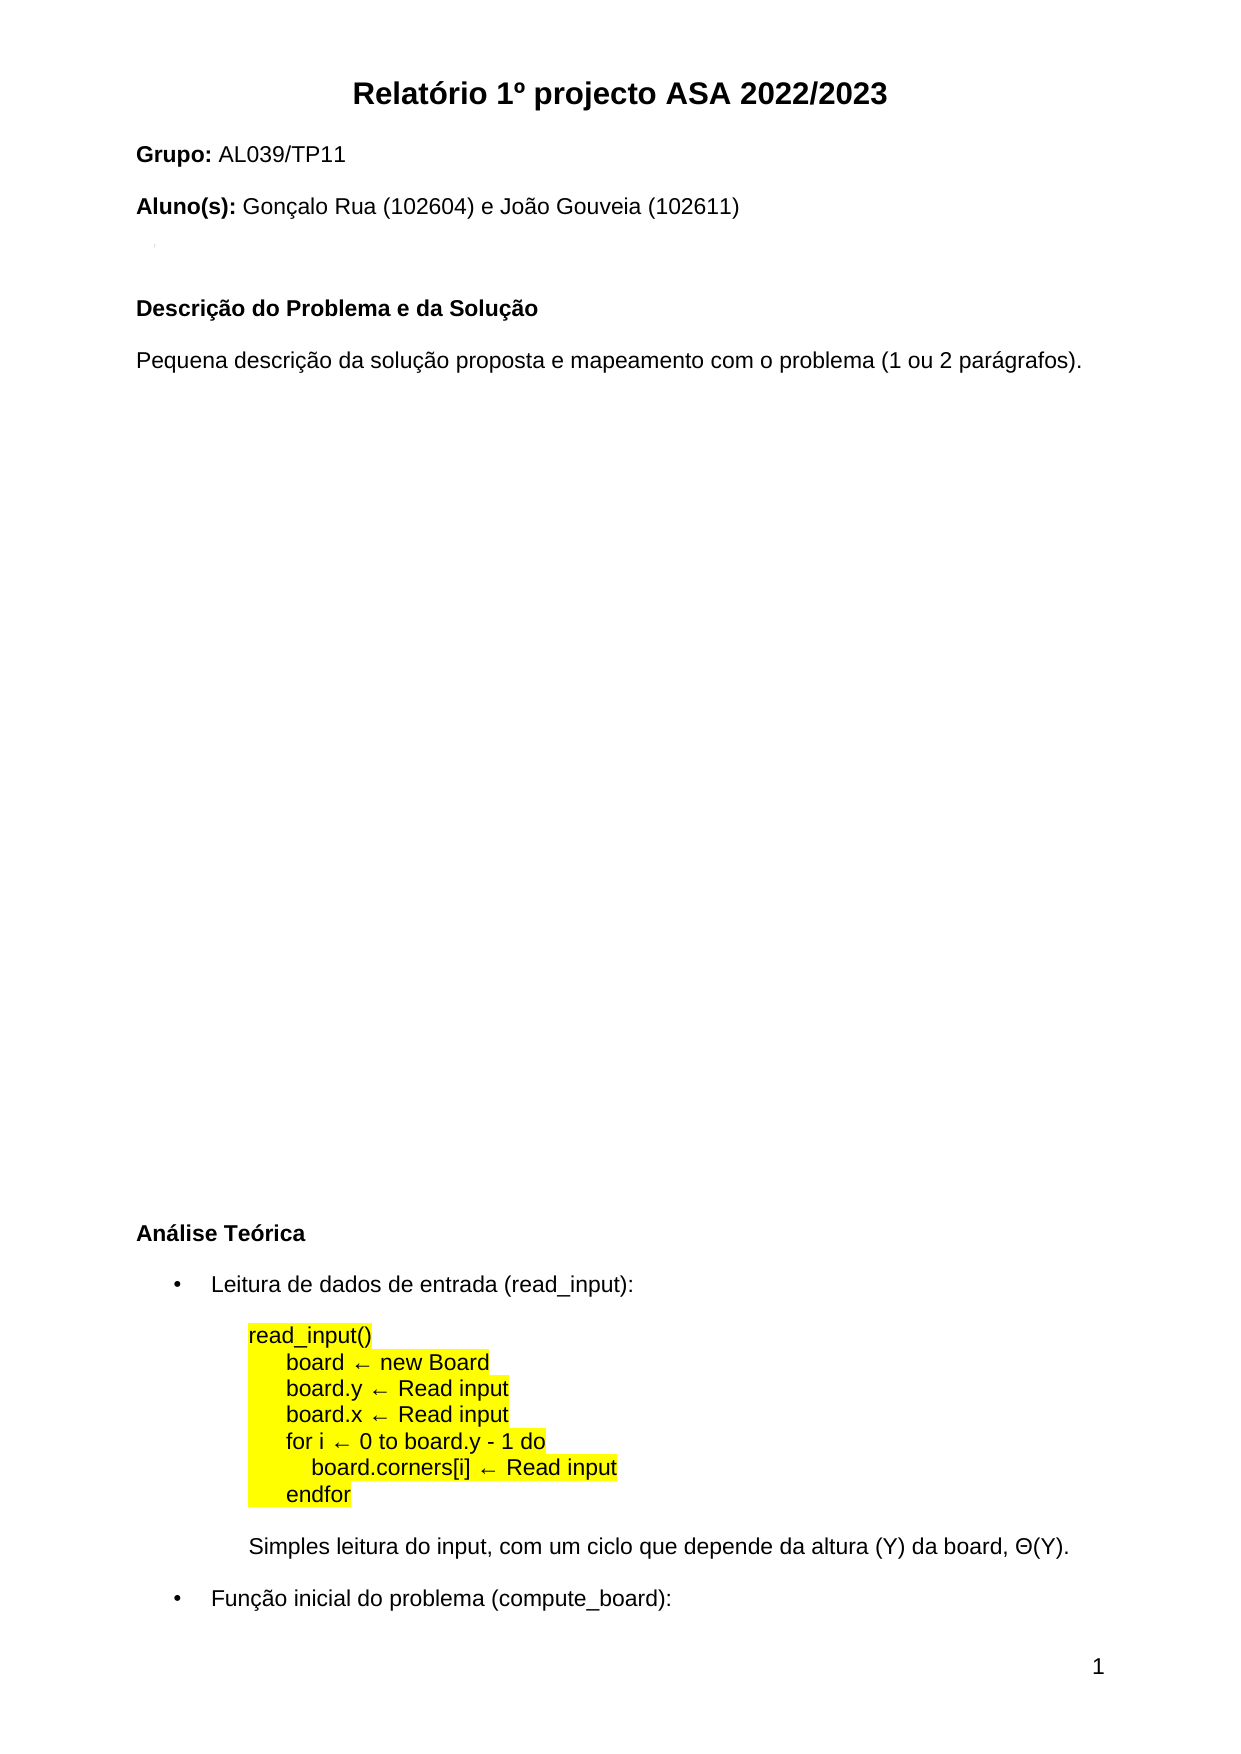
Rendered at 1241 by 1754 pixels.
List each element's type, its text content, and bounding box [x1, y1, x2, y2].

text Pequena descrição da solução proposta e mapeamento com o problema (1 ou 2 parágrafos). [136, 347, 1104, 373]
text Análise Teórica [136, 1220, 1104, 1246]
text Descrição do Problema e da Solução [136, 295, 1104, 322]
list Função inicial do problema (compute_board): [173, 1584, 1104, 1611]
list Leitura de dados de entrada (read_input): [173, 1271, 1104, 1297]
list read_input() board ← new Board board.y ← Read input board.x ← Read input for i ← 0 to board.y - 1 do board.corners[i] ← Read input endfor Simples leitura do input, com um ciclo que depende da altura (Y) da board, Θ(Y). [211, 1322, 1104, 1559]
